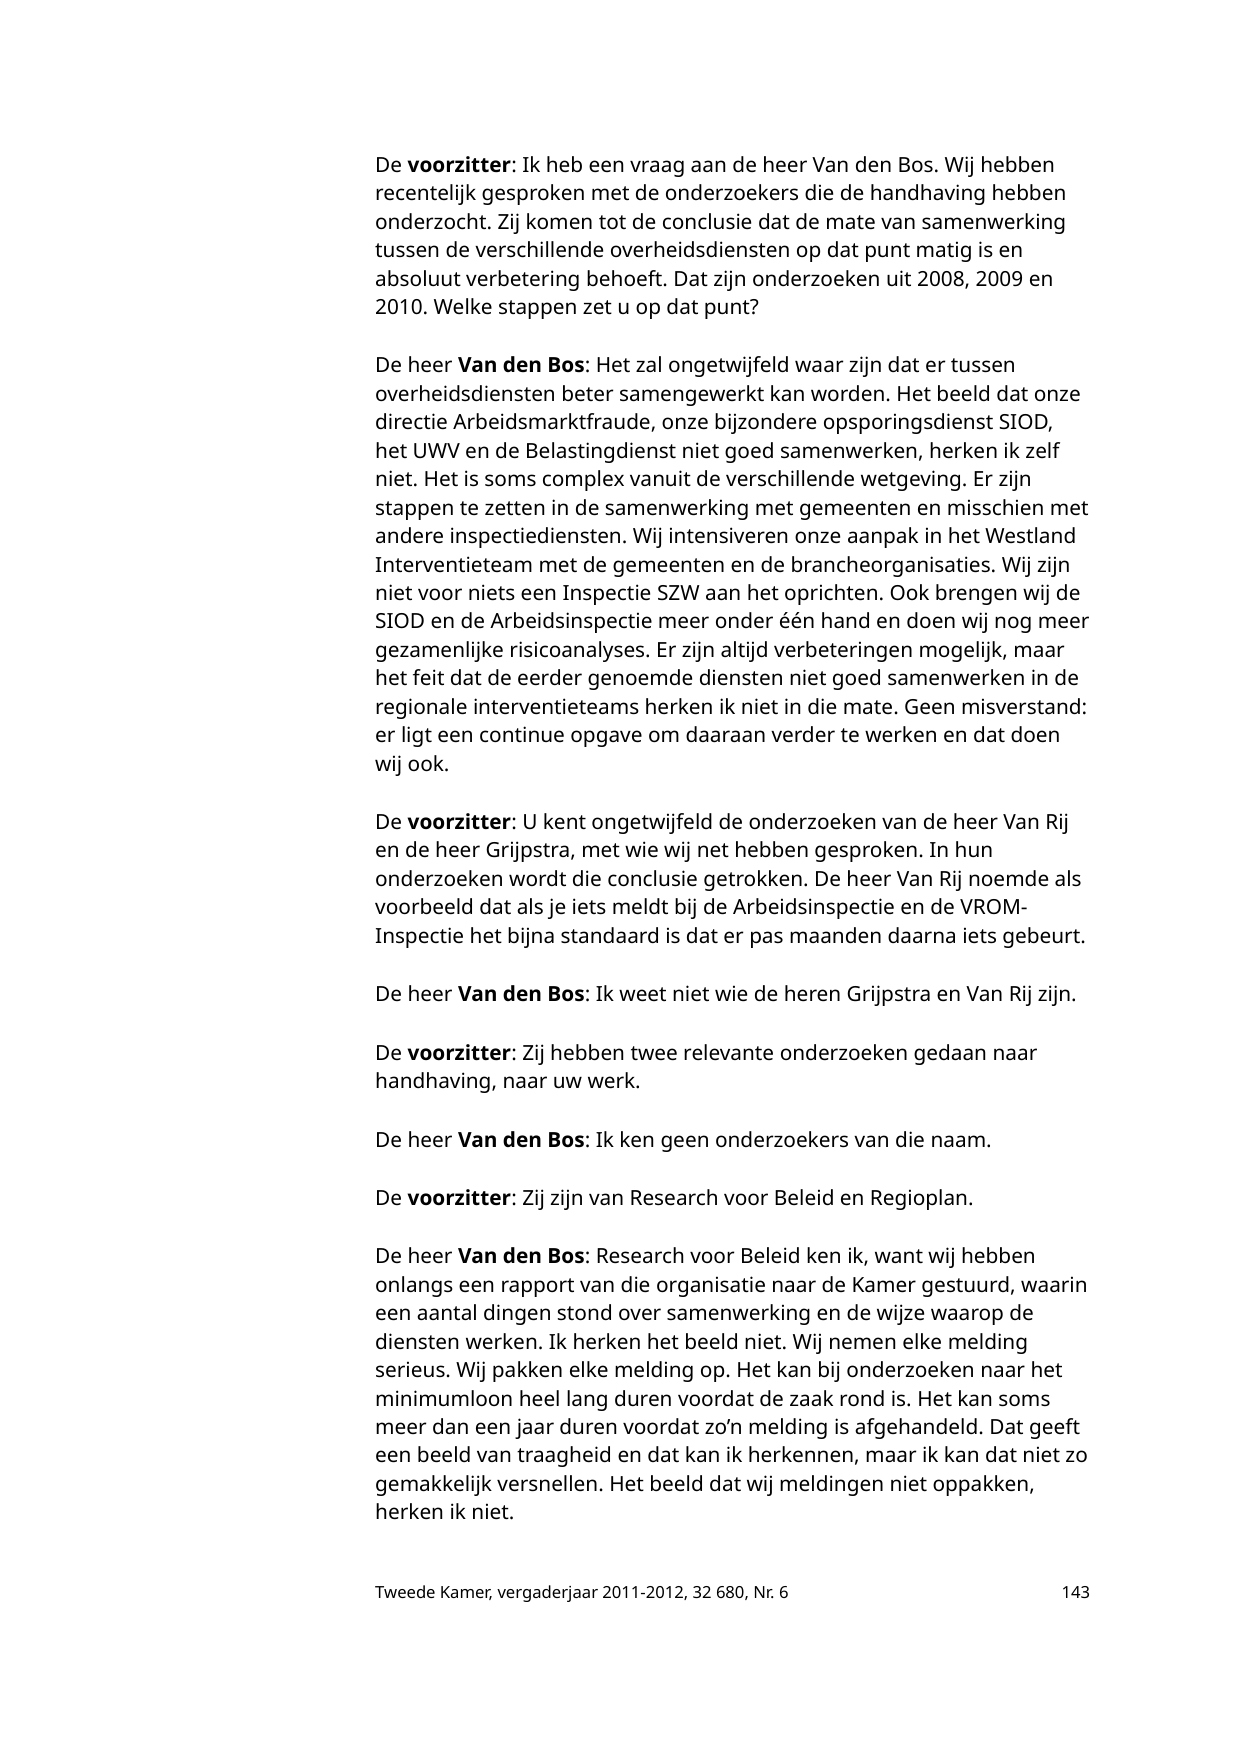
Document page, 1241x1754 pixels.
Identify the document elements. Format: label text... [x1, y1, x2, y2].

text De heer Van den Bos: Research voor Beleid ken ik, want wij hebben onlangs een rapport van die organisatie naar de Kamer gestuurd, waarin een aantal dingen stond over samenwerking en de wijze waarop de diensten werken. Ik herken het beeld niet. Wij nemen elke melding serieus. Wij pakken elke melding op. Het kan bij onderzoeken naar het minimumloon heel lang duren voordat de zaak rond is. Het kan soms meer dan een jaar duren voordat zo’n melding is afgehandeld. Dat geeft een beeld van traagheid en dat kan ik herkennen, maar ik kan dat niet zo gemakkelijk versnellen. Het beeld dat wij meldingen niet oppakken, herken ik niet. [375, 1242, 1090, 1526]
text De voorzitter: Ik heb een vraag aan de heer Van den Bos. Wij hebben recentelijk gesproken met de onderzoekers die de handhaving hebben onderzocht. Zij komen tot de conclusie dat de mate van samenwerking tussen de verschillende overheidsdiensten op dat punt matig is en absoluut verbetering behoeft. Dat zijn onderzoeken uit 2008, 2009 en 2010. Welke stappen zet u op dat punt? [375, 150, 1090, 321]
text De heer Van den Bos: Het zal ongetwijfeld waar zijn dat er tussen overheidsdiensten beter samengewerkt kan worden. Het beeld dat onze directie Arbeidsmarktfraude, onze bijzondere opsporingsdienst SIOD, het UWV en de Belastingdienst niet goed samenwerken, herken ik zelf niet. Het is soms complex vanuit de verschillende wetgeving. Er zijn stappen te zetten in de samenwerking met gemeenten en misschien met andere inspectiediensten. Wij intensiveren onze aanpak in het Westland Interventieteam met de gemeenten en de brancheorganisaties. Wij zijn niet voor niets een Inspectie SZW aan het oprichten. Ook brengen wij de SIOD en de Arbeidsinspectie meer onder één hand en doen wij nog meer gezamenlijke risicoanalyses. Er zijn altijd verbeteringen mogelijk, maar het feit dat de eerder genoemde diensten niet goed samenwerken in de regionale interventieteams herken ik niet in die mate. Geen misverstand: er ligt een continue opgave om daaraan verder te werken en dat doen wij ook. [375, 351, 1090, 777]
text De voorzitter: U kent ongetwijfeld de onderzoeken van de heer Van Rij en de heer Grijpstra, met wie wij net hebben gesproken. In hun onderzoeken wordt die conclusie getrokken. De heer Van Rij noemde als voorbeeld dat als je iets meldt bij de Arbeidsinspectie en de VROM-Inspectie het bijna standaard is dat er pas maanden daarna iets gebeurt. [375, 807, 1090, 949]
text De voorzitter: Zij zijn van Research voor Beleid en Regioplan. [375, 1183, 1090, 1212]
text De voorzitter: Zij hebben twee relevante onderzoeken gedaan naar handhaving, naar uw werk. [375, 1038, 1090, 1095]
text De heer Van den Bos: Ik ken geen onderzoekers van die naam. [375, 1125, 1090, 1153]
text De heer Van den Bos: Ik weet niet wie de heren Grijpstra en Van Rij zijn. [375, 979, 1090, 1008]
